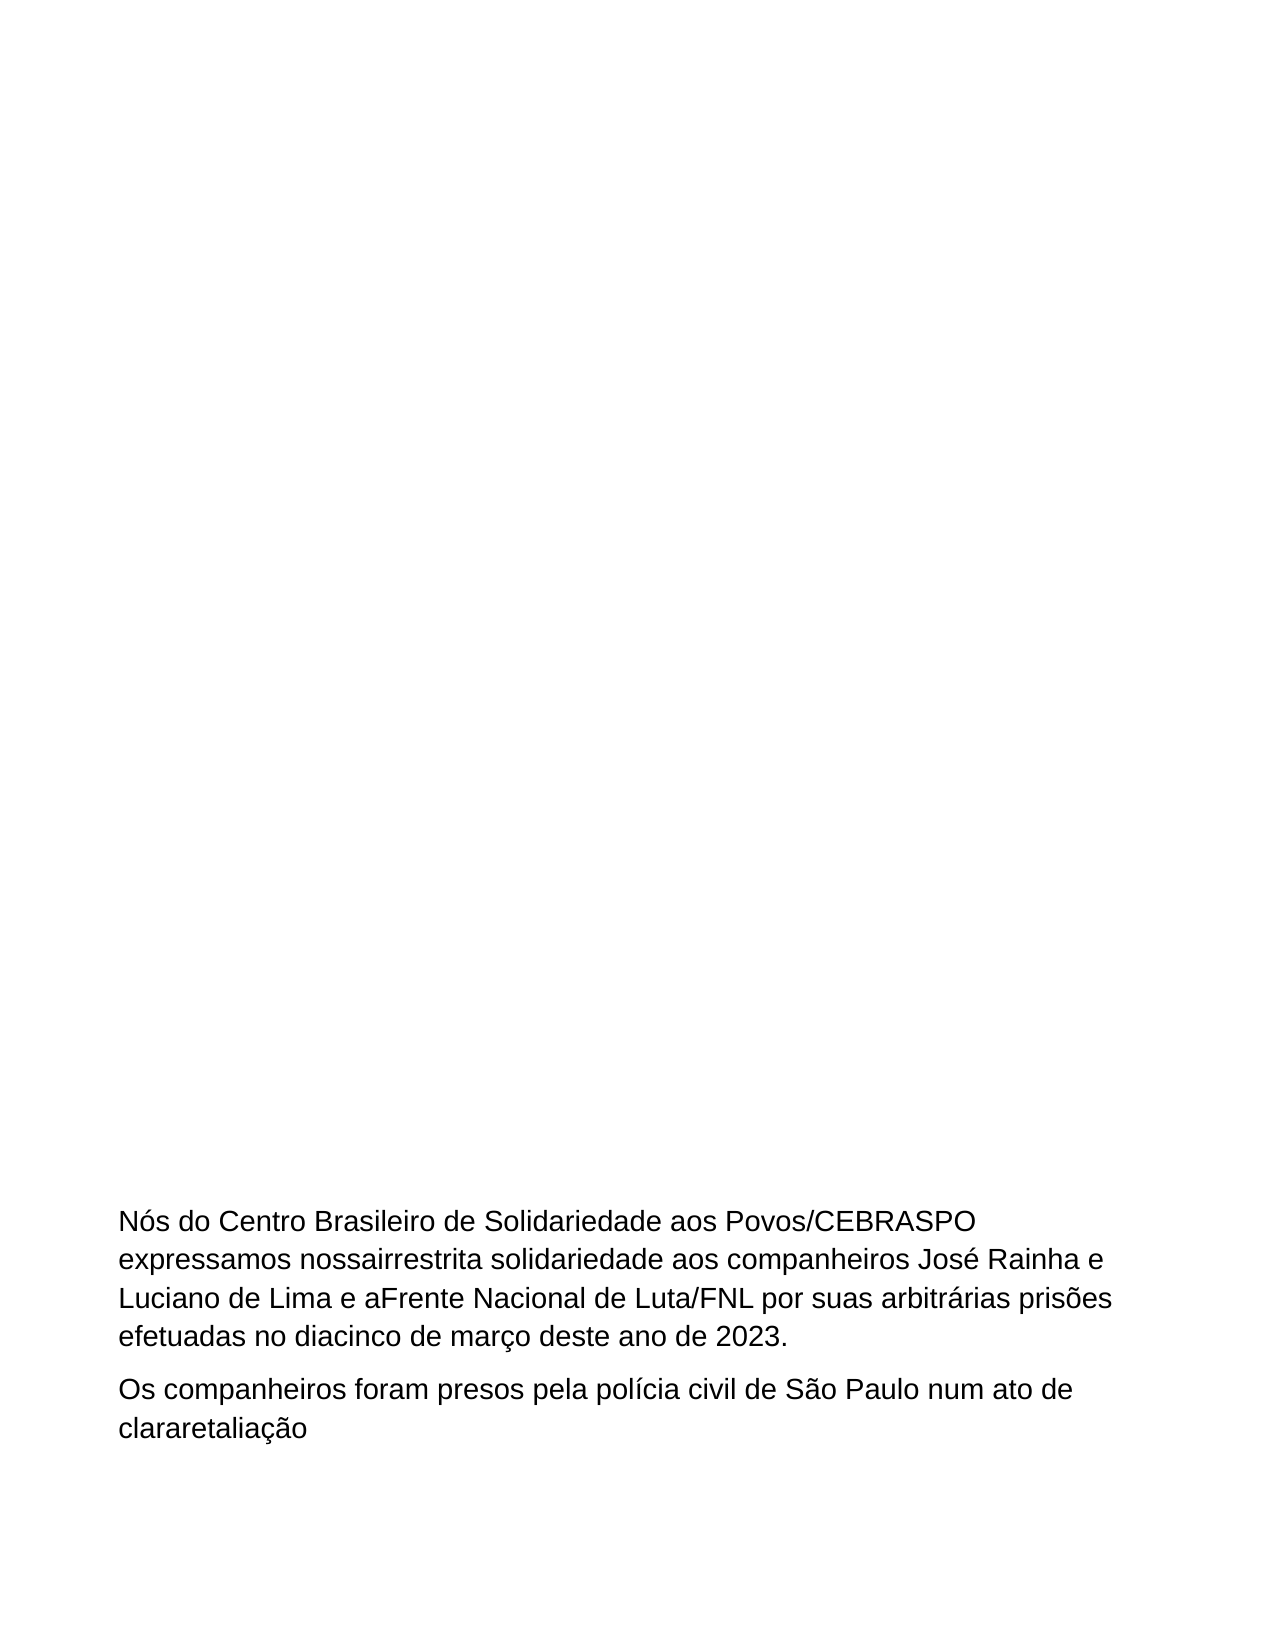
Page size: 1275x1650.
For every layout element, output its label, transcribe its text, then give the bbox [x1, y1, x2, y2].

text Os companheiros foram presos pela polícia civil de São Paulo num ato de clararetaliação [118, 1372, 1157, 1444]
text Nós do Centro Brasileiro de Solidariedade aos Povos/CEBRASPO expressamos nossairrestrita solidariedade aos companheiros José Rainha e Luciano de Lima e aFrente Nacional de Luta/FNL por suas arbitrárias prisões efetuadas no diacinco de março deste ano de 2023. [118, 1204, 1157, 1353]
